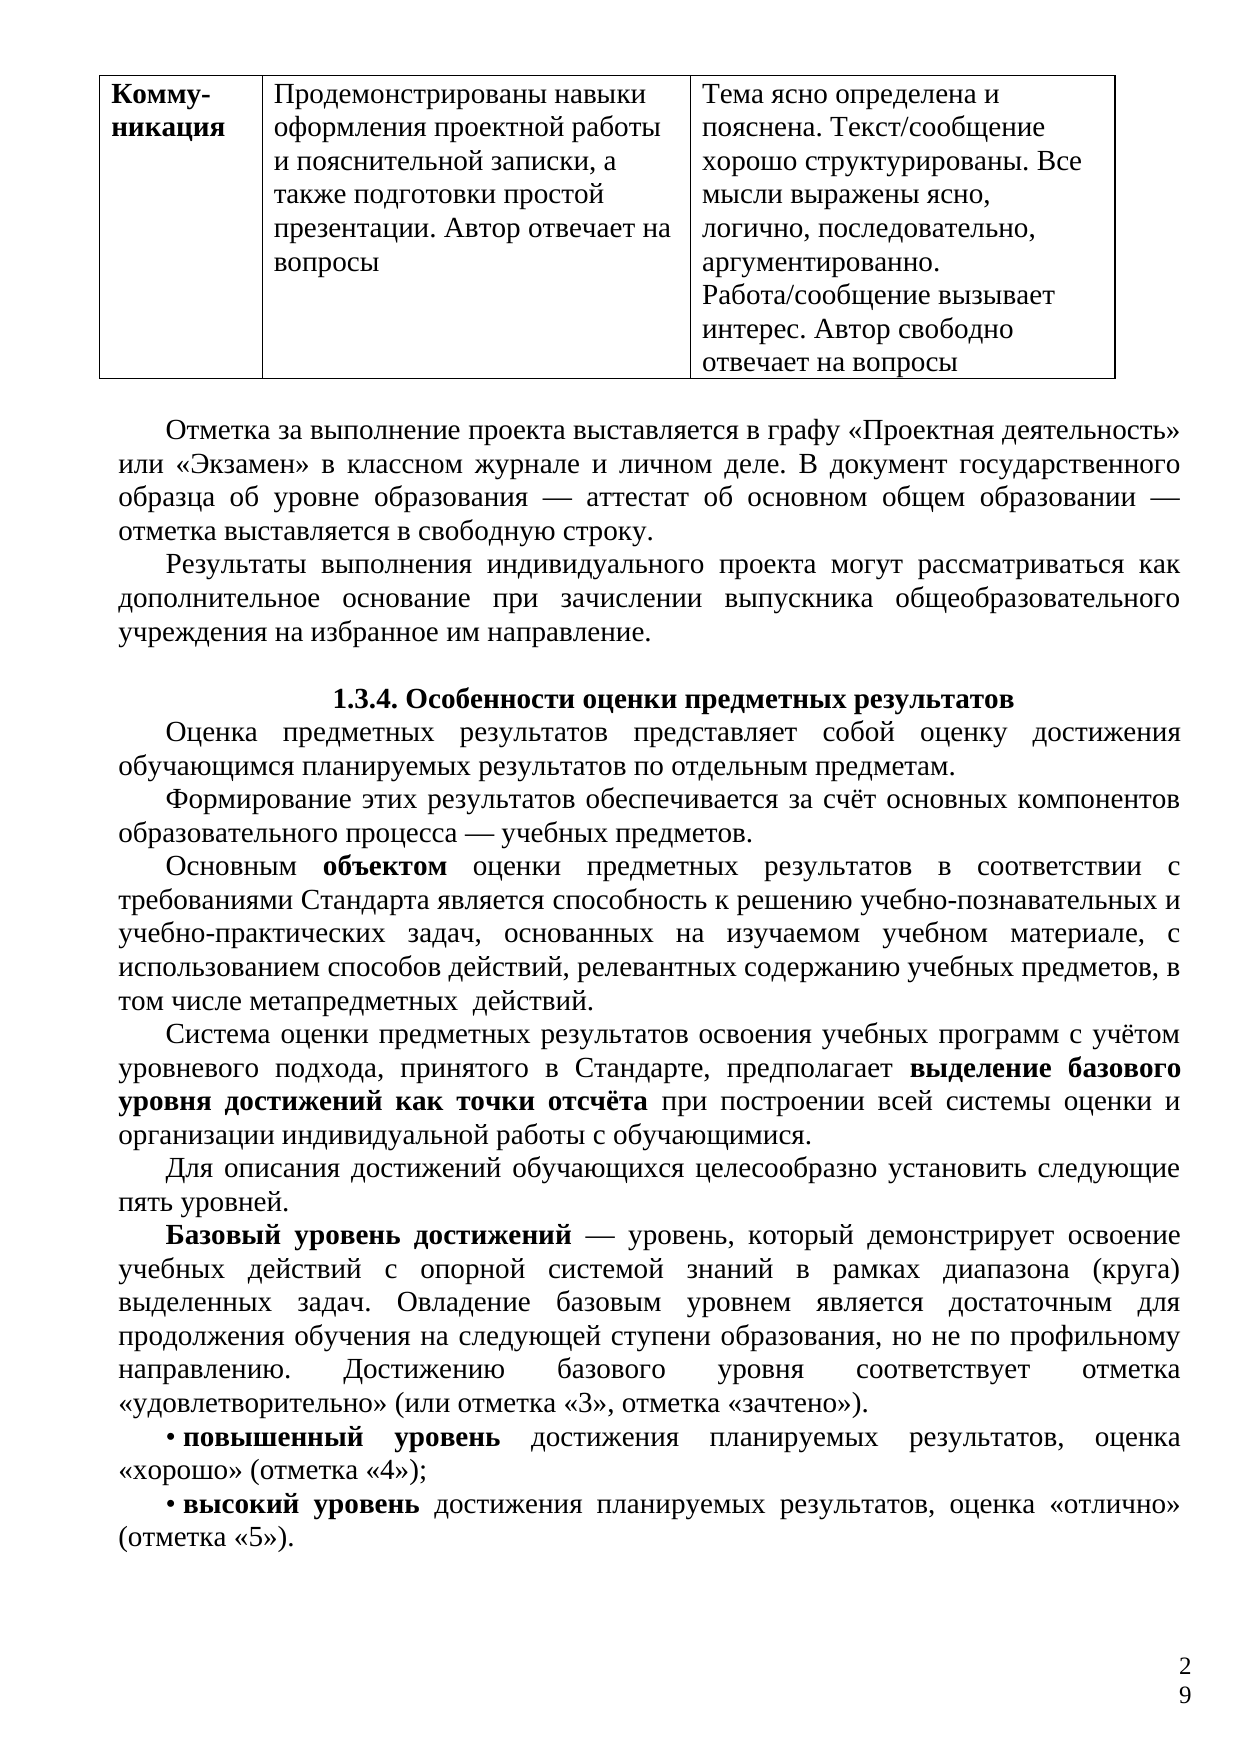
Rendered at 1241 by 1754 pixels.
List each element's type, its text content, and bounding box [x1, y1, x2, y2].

text • высокий уровень достижения планируемых результатов, оценка «отлично» (отметка «5»). [118, 1486, 1181, 1553]
text Для описания достижений обучающихся целесообразно установить следующие пять уровней. [118, 1150, 1181, 1217]
table_cell Тема ясно определена и пояснена. Текст/сообщение хорошо структурированы. Все мысли выражены ясно, логично, последовательно, аргументированно. Работа/сообщение вызывает интерес. Автор свободно отвечает на вопросы [691, 76, 1114, 378]
text Формирование этих результатов обеспечивается за счёт основных компонентов образовательного процесса — учебных предметов. [118, 781, 1181, 848]
table_cell Комму-никация [100, 76, 262, 378]
text Оценка предметных результатов представляет собой оценку достижения обучающимся планируемых результатов по отдельным предметам. [118, 714, 1181, 781]
text Результаты выполнения индивидуального проекта могут рассматриваться как дополнительное основание при зачислении выпускника общеобразовательного учреждения на избранное им направление. [118, 547, 1181, 647]
text Система оценки предметных результатов освоения учебных программ с учётом уровневого подхода, принятого в Стандарте, предполагает выделение базового уровня достижений как точки отсчёта при построении всей системы оценки и организации индивидуальной работы с обучающимися. [118, 1016, 1181, 1150]
text Базовый уровень достижений — уровень, который демонстрирует освоение учебных действий с опорной системой знаний в рамках диапазона (круга) выделенных задач. Овладение базовым уровнем является достаточным для продолжения обучения на следующей ступени образования, но не по профильному направлению. Достижению базового уровня соответствует отметка «удовлетворительно» (или отметка «3», отметка «зачтено»). [118, 1217, 1181, 1419]
text Основным объектом оценки предметных результатов в соответствии с требованиями Стандарта является способность к решению учебно-познавательных и учебно-практических задач, основанных на изучаемом учебном материале, с использованием способов действий, релевантных содержанию учебных предметов, в том числе метапредметных действий. [118, 848, 1181, 1016]
text Отметка за выполнение проекта выставляется в графу «Проектная деятельность» или «Экзамен» в классном журнале и личном деле. В документ государственного образца об уровне образования — аттестат об основном общем образовании — отметка выставляется в свободную строку. [118, 412, 1181, 547]
table_cell Продемонстрированы навыки оформления проектной работы и пояснительной записки, а также подготовки простой презентации. Автор отвечает на вопросы [263, 76, 690, 378]
text • повышенный уровень достижения планируемых результатов, оценка «хорошо» (отметка «4»); [118, 1419, 1181, 1486]
text 1.3.4. Особенности оценки предметных результатов [118, 681, 1181, 714]
